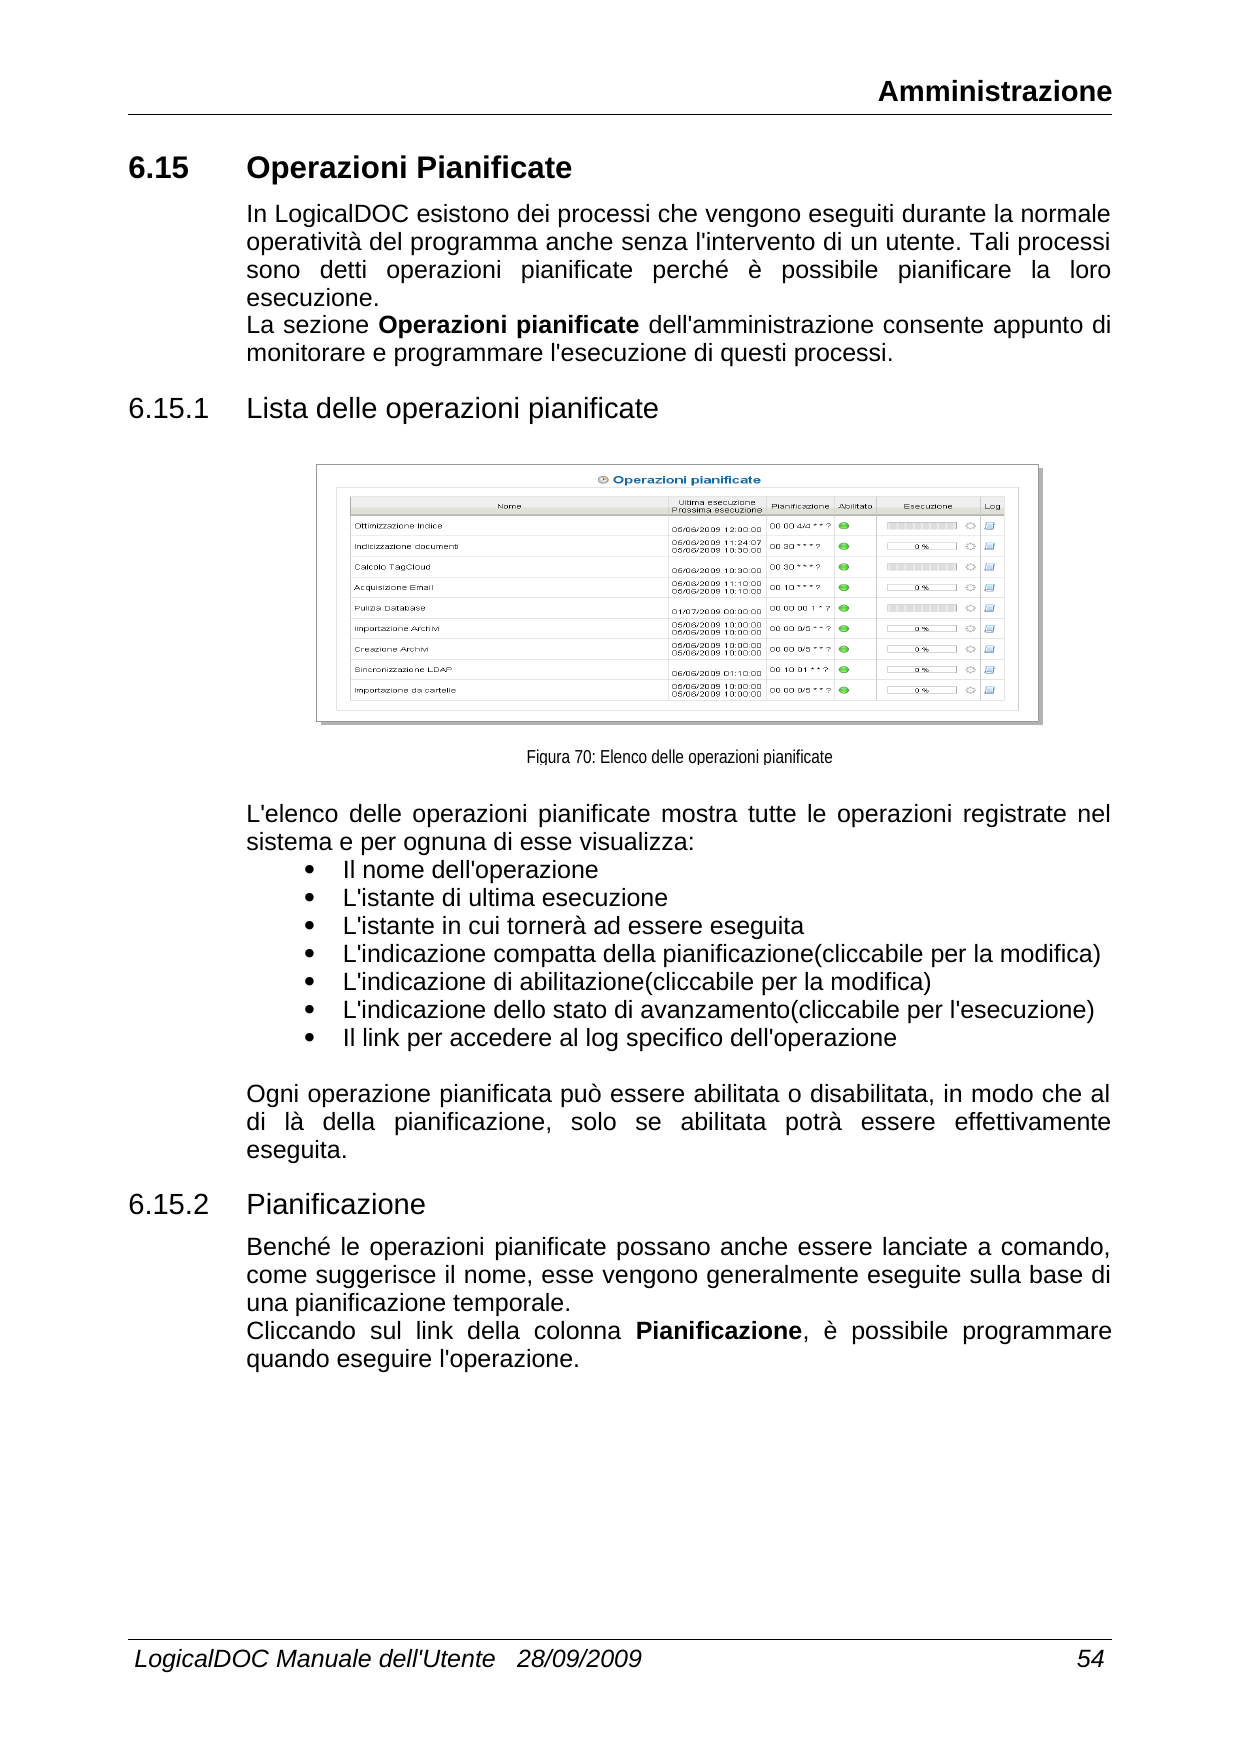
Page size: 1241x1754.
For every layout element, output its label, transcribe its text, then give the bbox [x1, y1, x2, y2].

list L'indicazione di abilitazione(cliccabile per la modifica) [305, 968, 1112, 996]
text Cliccando sul link della colonna Pianificazione, è possibile programmare quando eseguire l'operazione. [246, 1317, 1112, 1373]
list L'indicazione compatta della pianificazione(cliccabile per la modifica) [305, 940, 1112, 968]
list L'istante di ultima esecuzione [305, 884, 1112, 912]
text Ogni operazione pianificata può essere abilitata o disabilitata, in modo che al di là della pianificazione, solo se abilitata potrà essere effettivamente eseguita. [246, 1080, 1112, 1163]
list Il link per accedere al log specifico dell'operazione [305, 1024, 1112, 1052]
text La sezione Operazioni pianificate dell'amministrazione consente appunto di monitorare e programmare l'esecuzione di questi processi. [246, 311, 1112, 367]
subtitle Lista delle operazioni pianificate [128, 392, 1112, 424]
subtitle Pianificazione [128, 1188, 1112, 1221]
subtitle Operazioni Pianificate [128, 150, 1112, 185]
text Figura 70: Elenco delle operazioni pianificate [310, 744, 1049, 764]
text L'elenco delle operazioni pianificate mostra tutte le operazioni registrate nel sistema e per ognuna di esse visualizza: [246, 800, 1112, 856]
list Il nome dell'operazione [305, 856, 1112, 884]
list L'istante in cui tornerà ad essere eseguita [305, 912, 1112, 940]
text In LogicalDOC esistono dei processi che vengono eseguiti durante la normale operatività del programma anche senza l'intervento di un utente. Tali processi sono detti operazioni pianificate perché è possibile pianificare la loro esecuzione. [246, 200, 1112, 311]
text Benché le operazioni pianificate possano anche essere lanciate a comando, come suggerisce il nome, esse vengono generalmente eseguite sulla base di una pianificazione temporale. [246, 1233, 1112, 1317]
list L'indicazione dello stato di avanzamento(cliccabile per l'esecuzione) [305, 996, 1112, 1024]
